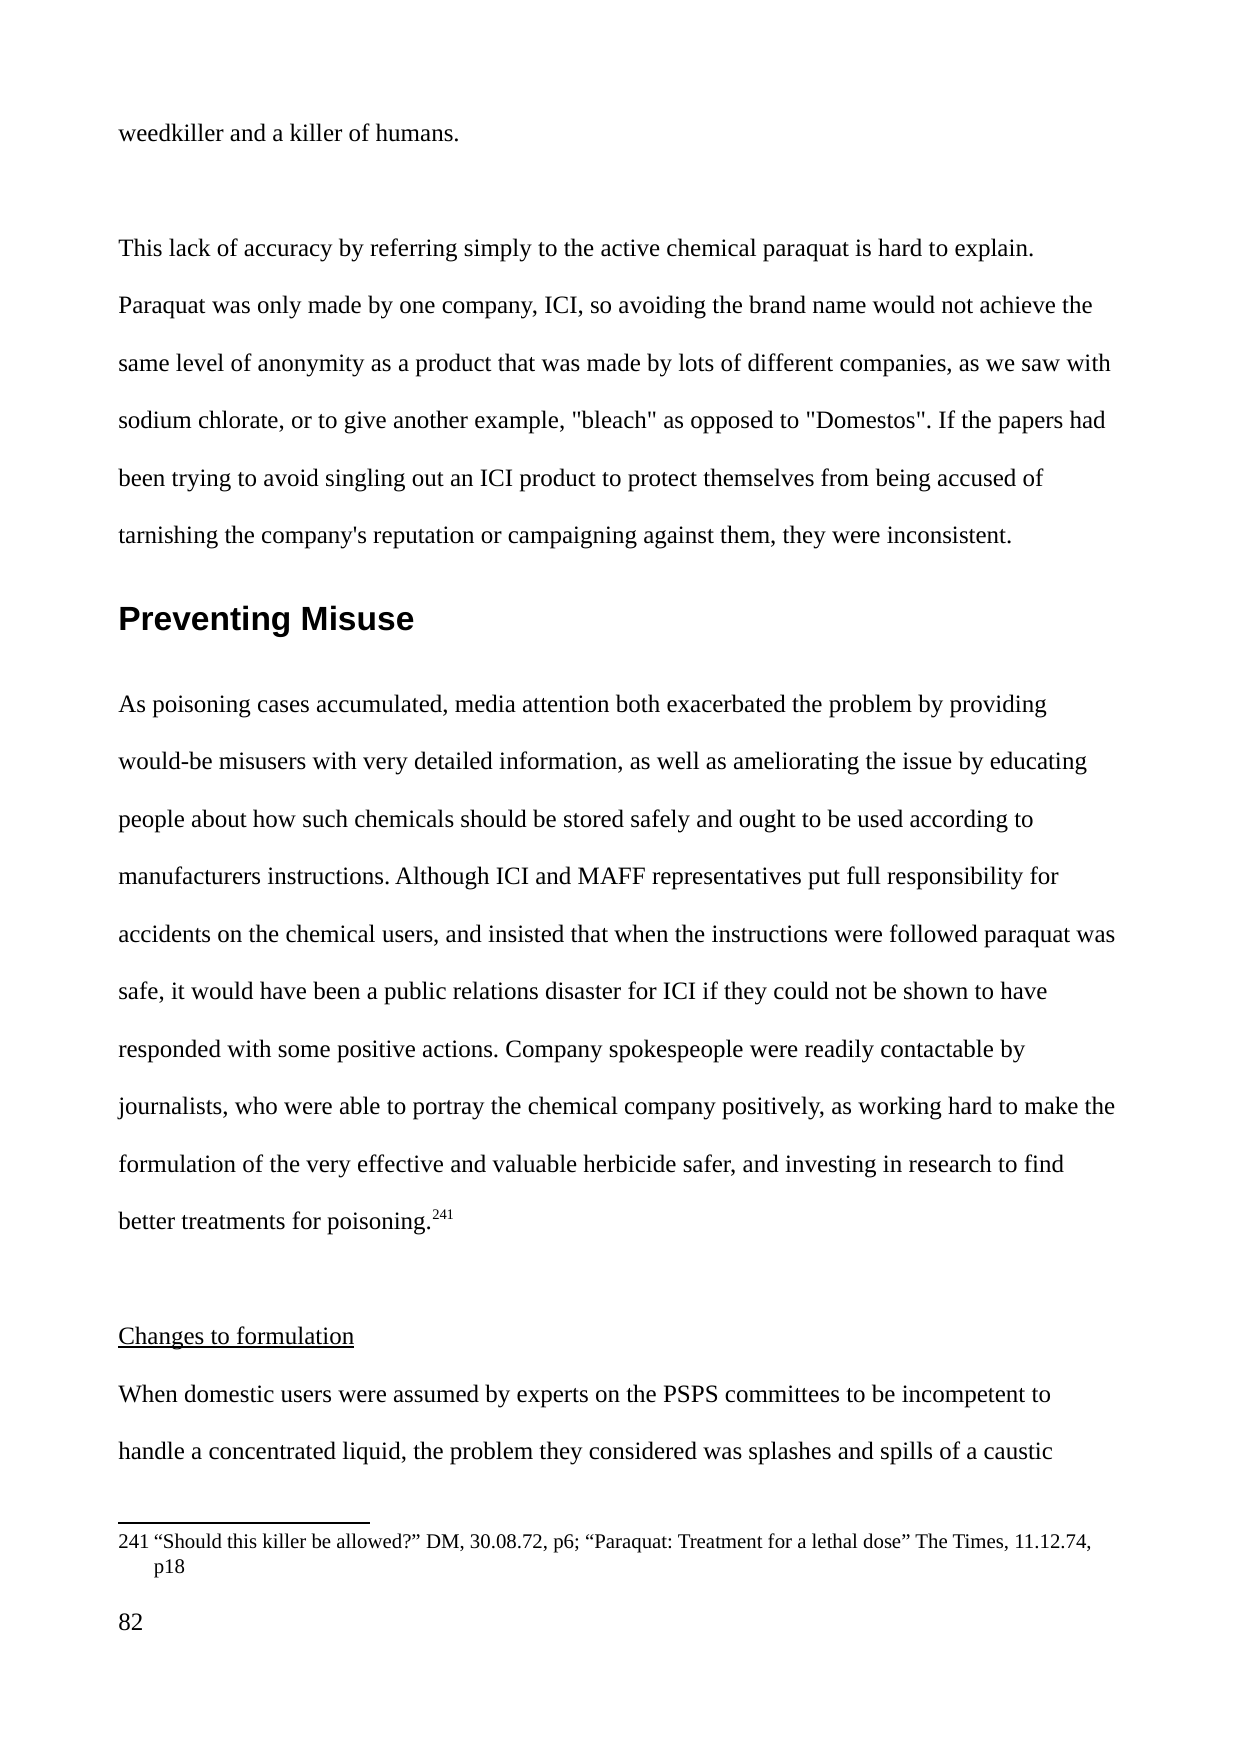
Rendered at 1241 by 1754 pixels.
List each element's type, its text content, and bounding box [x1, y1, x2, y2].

text weedkiller and a killer of humans. [118, 118, 1122, 147]
text As poisoning cases accumulated, media attention both exacerbated the problem by providing would-be misusers with very detailed information, as well as ameliorating the issue by educating people about how such chemicals should be stored safely and ought to be used according to manufacturers instructions. Although ICI and MAFF representatives put full responsibility for accidents on the chemical users, and insisted that when the instructions were followed paraquat was safe, it would have been a public relations disaster for ICI if they could not be shown to have responded with some positive actions. Company spokespeople were readily contactable by journalists, who were able to portray the chemical company positively, as working hard to make the formulation of the very effective and valuable herbicide safer, and investing in research to find better treatments for poisoning. [118, 689, 1122, 1235]
text When domestic users were assumed by experts on the PSPS committees to be incompetent to handle a concentrated liquid, the problem they considered was splashes and spills of a caustic [118, 1379, 1122, 1465]
text “Should this killer be allowed?” DM, 30.08.72, p6; “Paraquat: Treatment for a lethal dose” The Times, 11.12.74, p18 [118, 1529, 1122, 1578]
text Changes to formulation [118, 1321, 1122, 1350]
text This lack of accuracy by referring simply to the active chemical paraquat is hard to explain. Paraquat was only made by one company, ICI, so avoiding the brand name would not achieve the same level of anonymity as a product that was made by lots of different companies, as we saw with sodium chlorate, or to give another example, "bleach" as opposed to "Domestos". If the papers had been trying to avoid singling out an ICI product to protect themselves from being accused of tarnishing the company's reputation or campaigning against them, they were inconsistent. [118, 233, 1122, 549]
subtitle Preventing Misuse [118, 599, 1122, 638]
